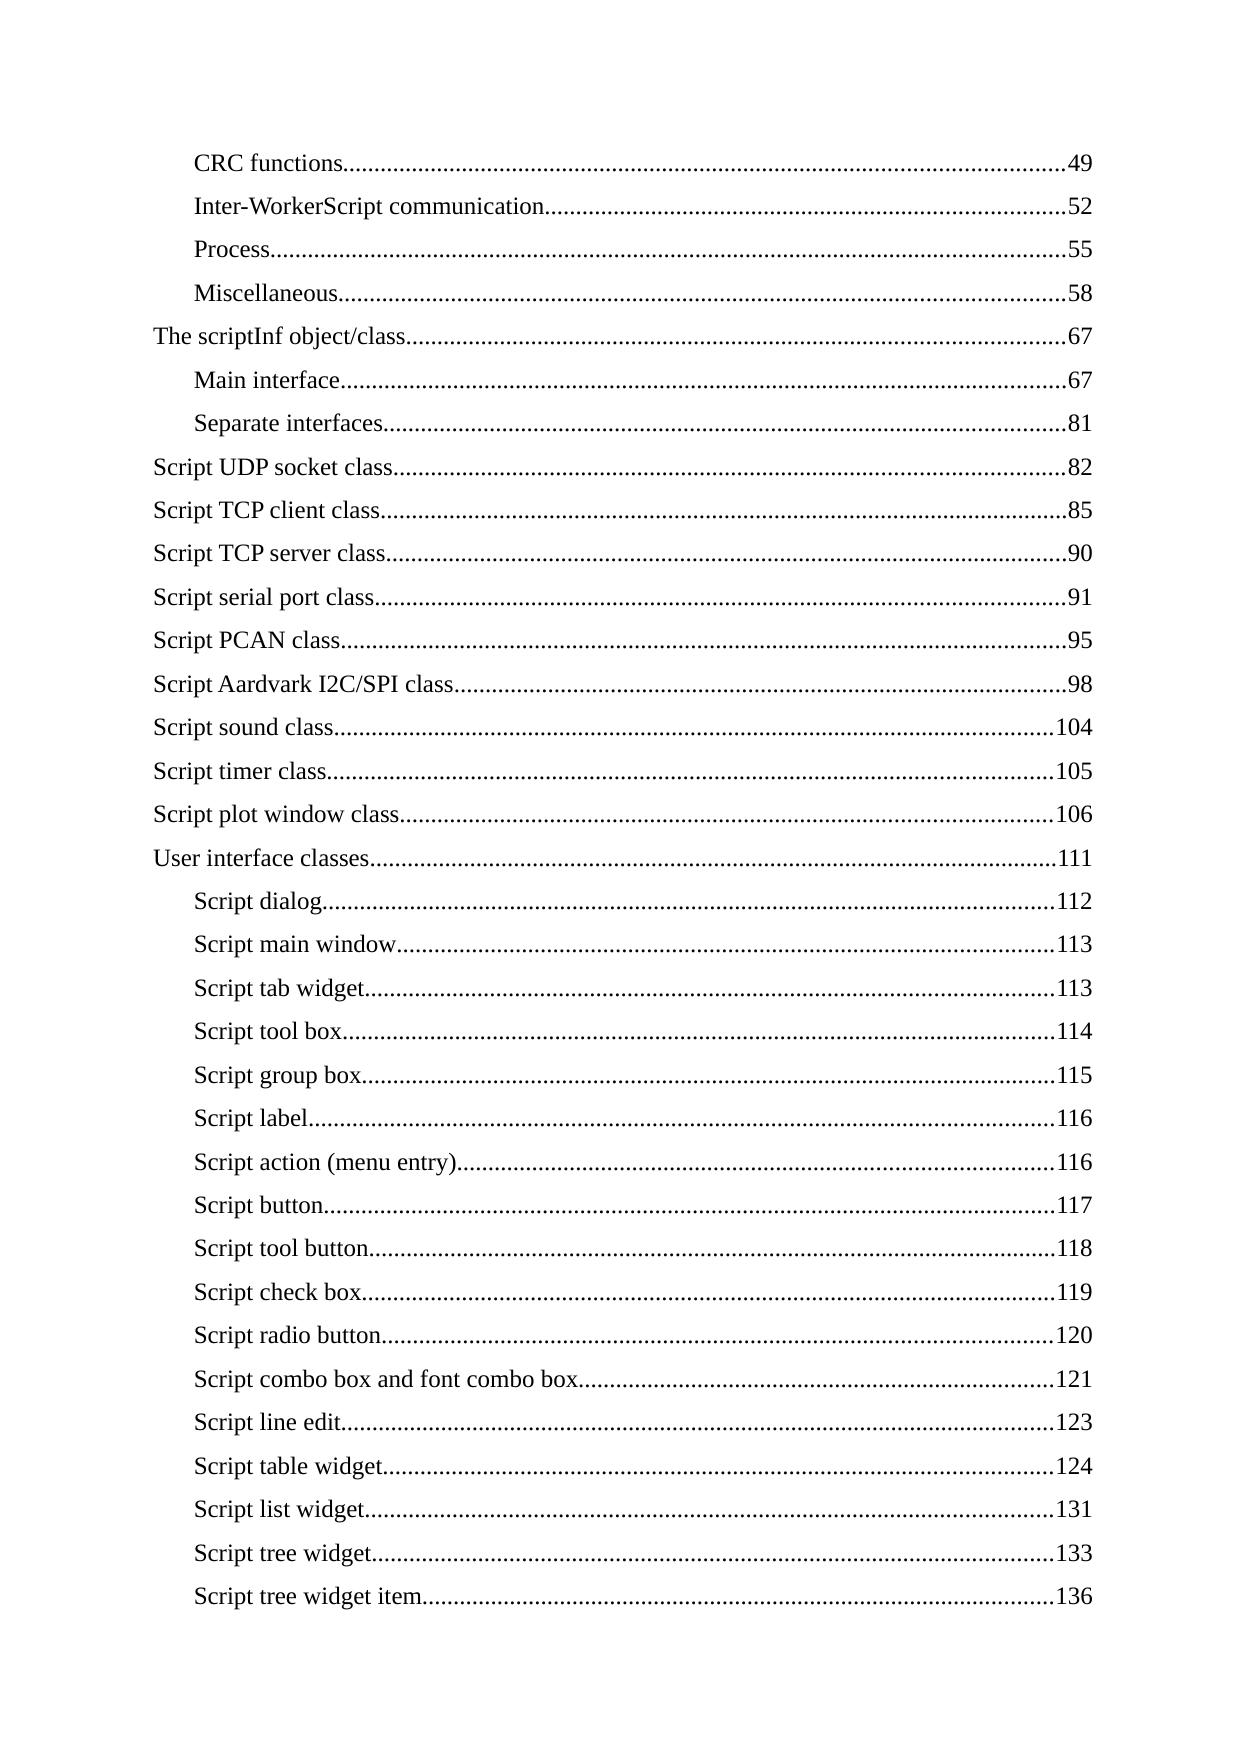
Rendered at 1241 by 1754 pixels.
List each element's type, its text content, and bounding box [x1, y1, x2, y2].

text Script radio button 120 [193, 1320, 1093, 1349]
text Script UDP socket class 82 [153, 452, 1093, 480]
text Script Aardvark I2C/SPI class 98 [153, 669, 1093, 698]
text Script timer class 105 [153, 756, 1093, 784]
text Script button 117 [193, 1190, 1093, 1219]
text Script combo box and font combo box 121 [193, 1364, 1093, 1393]
text User interface classes 111 [153, 843, 1093, 871]
text The scriptInf object/class 67 [153, 321, 1093, 350]
text Script main window 113 [193, 929, 1093, 958]
text Script serial port class 91 [153, 582, 1093, 611]
text Separate interfaces 81 [193, 408, 1093, 437]
text Script plot window class 106 [153, 799, 1093, 828]
text Script tool box 114 [193, 1016, 1093, 1045]
text Miscellaneous 58 [193, 278, 1093, 307]
text Script tool button 118 [193, 1233, 1093, 1262]
text Script tree widget item 136 [193, 1581, 1093, 1610]
text CRC functions 49 [193, 148, 1093, 176]
text Script PCAN class 95 [153, 625, 1093, 654]
text Script label 116 [193, 1103, 1093, 1132]
text Script check box 119 [193, 1277, 1093, 1306]
text Script TCP client class 85 [153, 495, 1093, 524]
text Script list widget 131 [193, 1494, 1093, 1523]
text Script TCP server class 90 [153, 538, 1093, 567]
text Script table widget 124 [193, 1451, 1093, 1479]
text Script sound class 104 [153, 712, 1093, 741]
text Inter-WorkerScript communication 52 [193, 191, 1093, 220]
text Script line edit 123 [193, 1407, 1093, 1436]
text Script tab widget 113 [193, 973, 1093, 1002]
text Main interface 67 [193, 365, 1093, 393]
text Script tree widget 133 [193, 1538, 1093, 1566]
text Script action (menu entry) 116 [193, 1147, 1093, 1175]
text Process 55 [193, 234, 1093, 263]
text Script group box 115 [193, 1060, 1093, 1088]
text Script dialog 112 [193, 886, 1093, 915]
